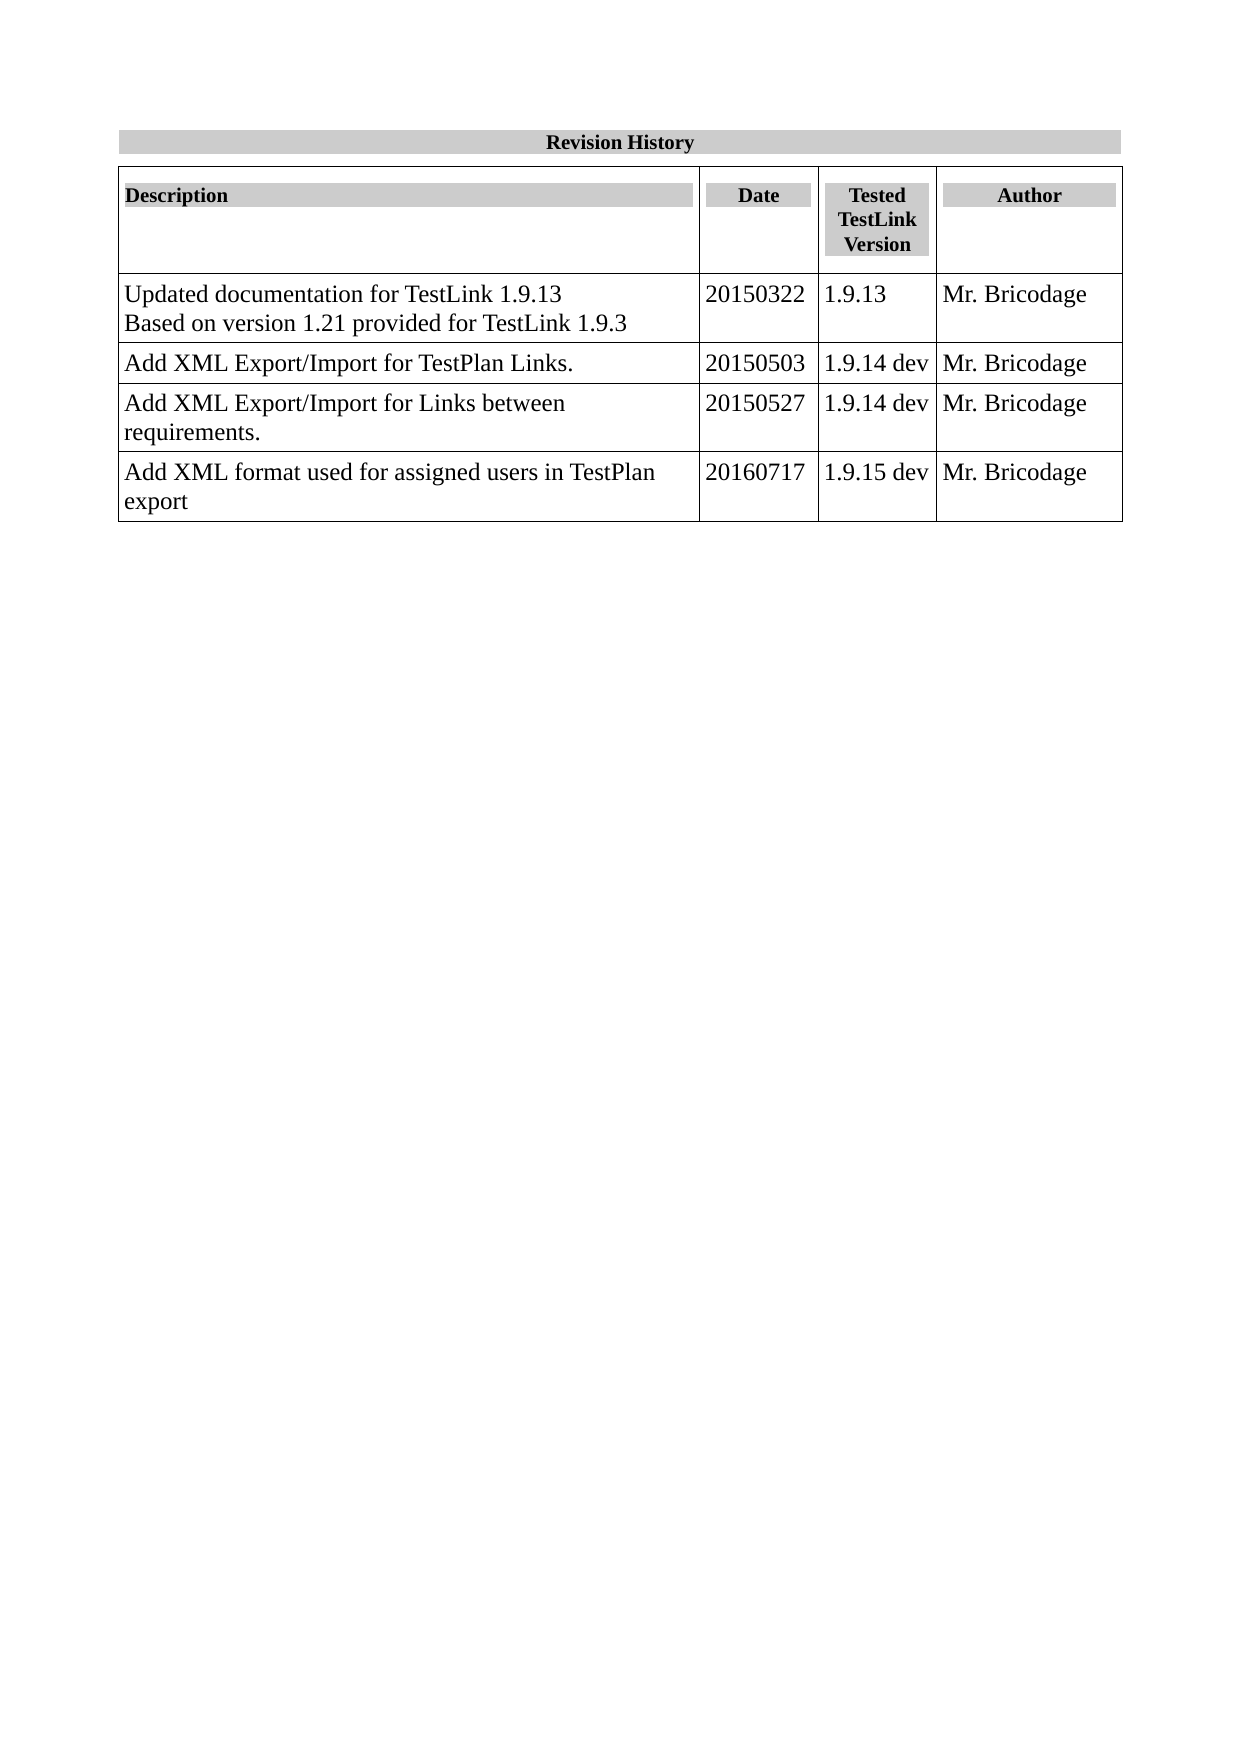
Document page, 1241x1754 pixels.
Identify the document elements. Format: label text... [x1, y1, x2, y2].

subtitle Revision History [119, 130, 1121, 154]
table_cell 1.9.13 [819, 274, 936, 342]
table_cell Add XML Export/Import for TestPlan Links. [119, 343, 699, 382]
table_cell 20160717 [700, 452, 818, 521]
table_cell Updated documentation for TestLink 1.9.13 Based on version 1.21 provided for TestLink 1.9.3 [119, 274, 699, 342]
table_header Tested TestLink Version [819, 167, 936, 273]
table_header Date [700, 167, 818, 273]
table_header Description [119, 167, 699, 273]
table_cell 20150322 [700, 274, 818, 342]
table_cell Add XML Export/Import for Links between requirements. [119, 384, 699, 451]
table_cell Mr. Bricodage [937, 343, 1122, 382]
table_cell 20150527 [700, 384, 818, 451]
table_cell Add XML format used for assigned users in TestPlan export [119, 452, 699, 521]
table_cell 1.9.15 dev [819, 452, 936, 521]
table_cell 1.9.14 dev [819, 343, 936, 382]
table_cell Mr. Bricodage [937, 452, 1122, 521]
table_header Author [937, 167, 1122, 273]
table_cell 1.9.14 dev [819, 384, 936, 451]
table_cell Mr. Bricodage [937, 274, 1122, 342]
table_cell Mr. Bricodage [937, 384, 1122, 451]
table_cell 20150503 [700, 343, 818, 382]
